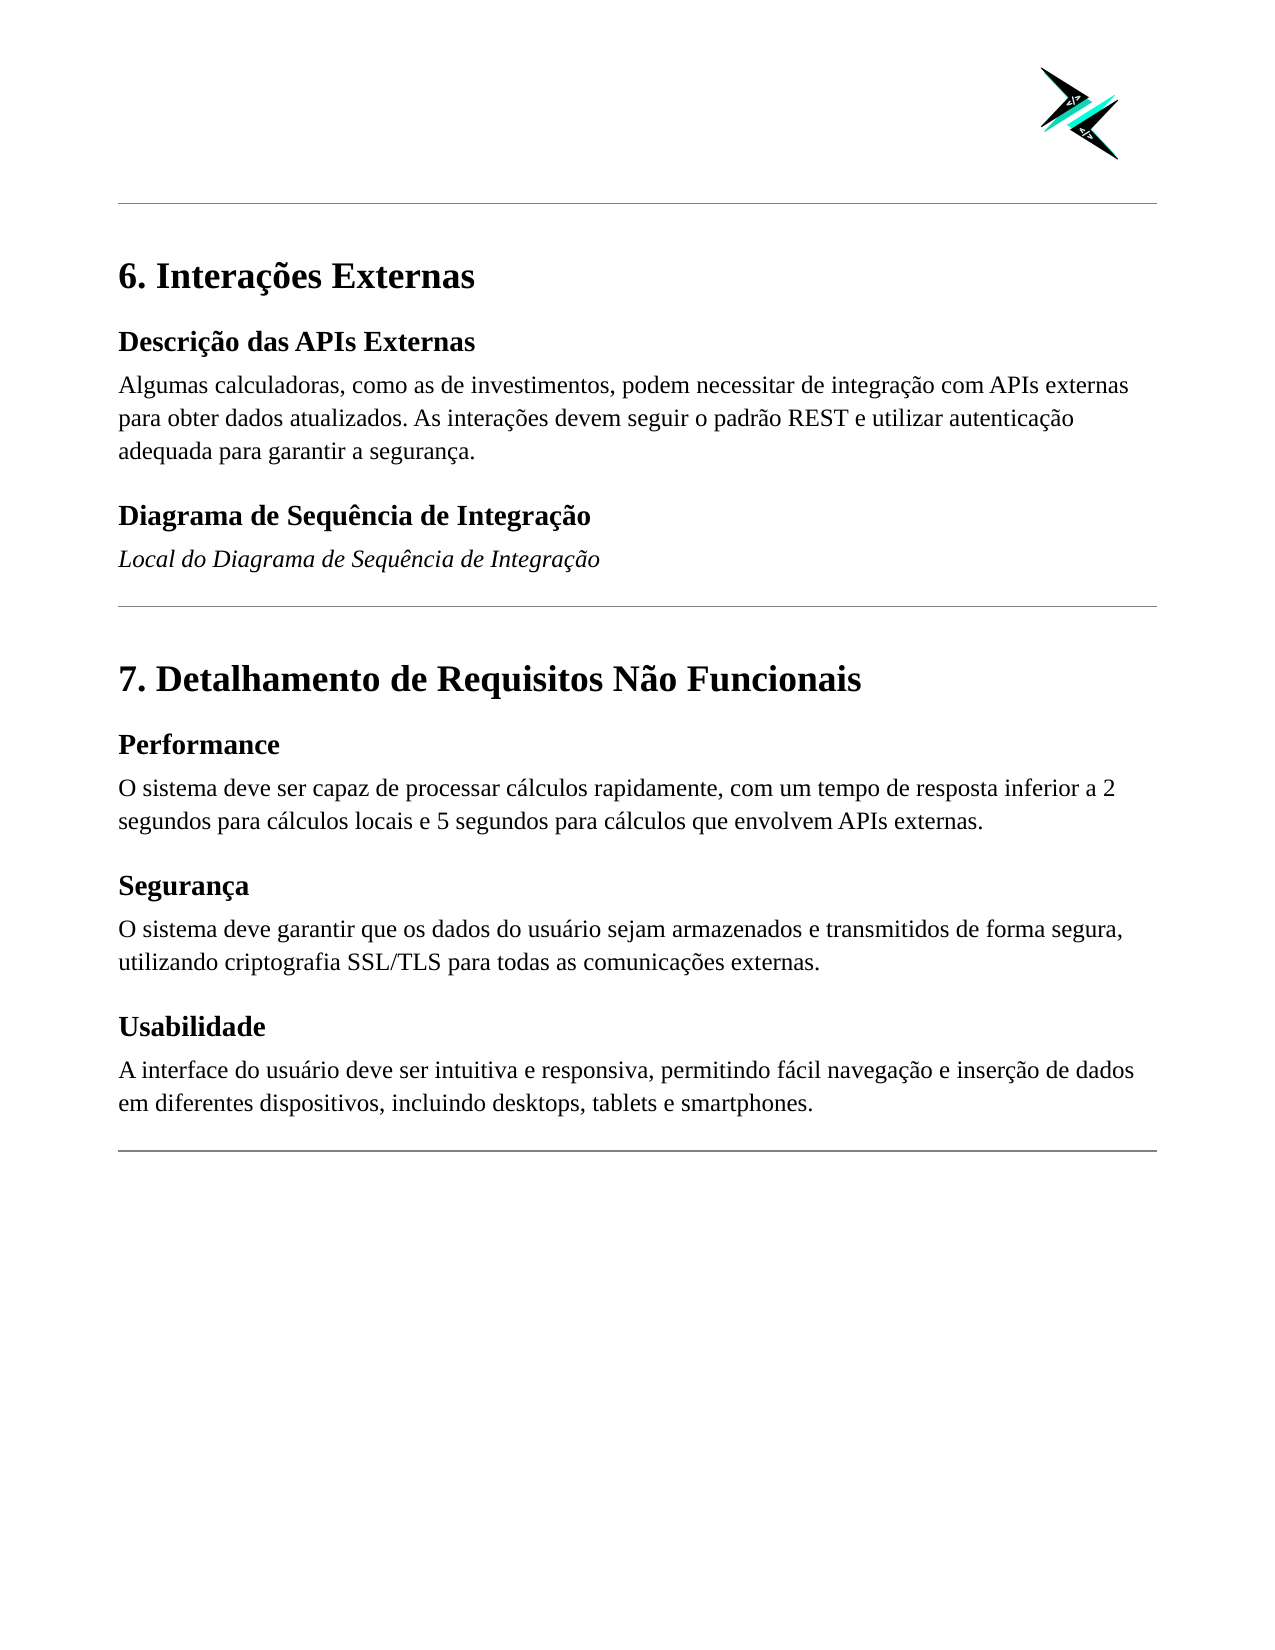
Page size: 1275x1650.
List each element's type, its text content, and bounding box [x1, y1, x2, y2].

subtitle Diagrama de Sequência de Integração [118, 498, 1157, 532]
subtitle 7. Detalhamento de Requisitos Não Funcionais [118, 657, 1157, 700]
text O sistema deve ser capaz de processar cálculos rapidamente, com um tempo de resposta inferior a 2 segundos para cálculos locais e 5 segundos para cálculos que envolvem APIs externas. [118, 773, 1157, 835]
subtitle Segurança [118, 868, 1157, 902]
subtitle Performance [118, 727, 1157, 761]
picture [1017, 51, 1142, 176]
text Algumas calculadoras, como as de investimentos, podem necessitar de integração com APIs externas para obter dados atualizados. As interações devem seguir o padrão REST e utilizar autenticação adequada para garantir a segurança. [118, 370, 1157, 464]
subtitle 6. Interações Externas [118, 253, 1157, 297]
subtitle Descrição das APIs Externas [118, 324, 1157, 357]
text O sistema deve garantir que os dados do usuário sejam armazenados e transmitidos de forma segura, utilizando criptografia SSL/TLS para todas as comunicações externas. [118, 914, 1157, 976]
text Local do Diagrama de Sequência de Integração [118, 544, 1157, 573]
text A interface do usuário deve ser intuitiva e responsiva, permitindo fácil navegação e inserção de dados em diferentes dispositivos, incluindo desktops, tablets e smartphones. [118, 1056, 1157, 1117]
subtitle Usabilidade [118, 1009, 1157, 1043]
